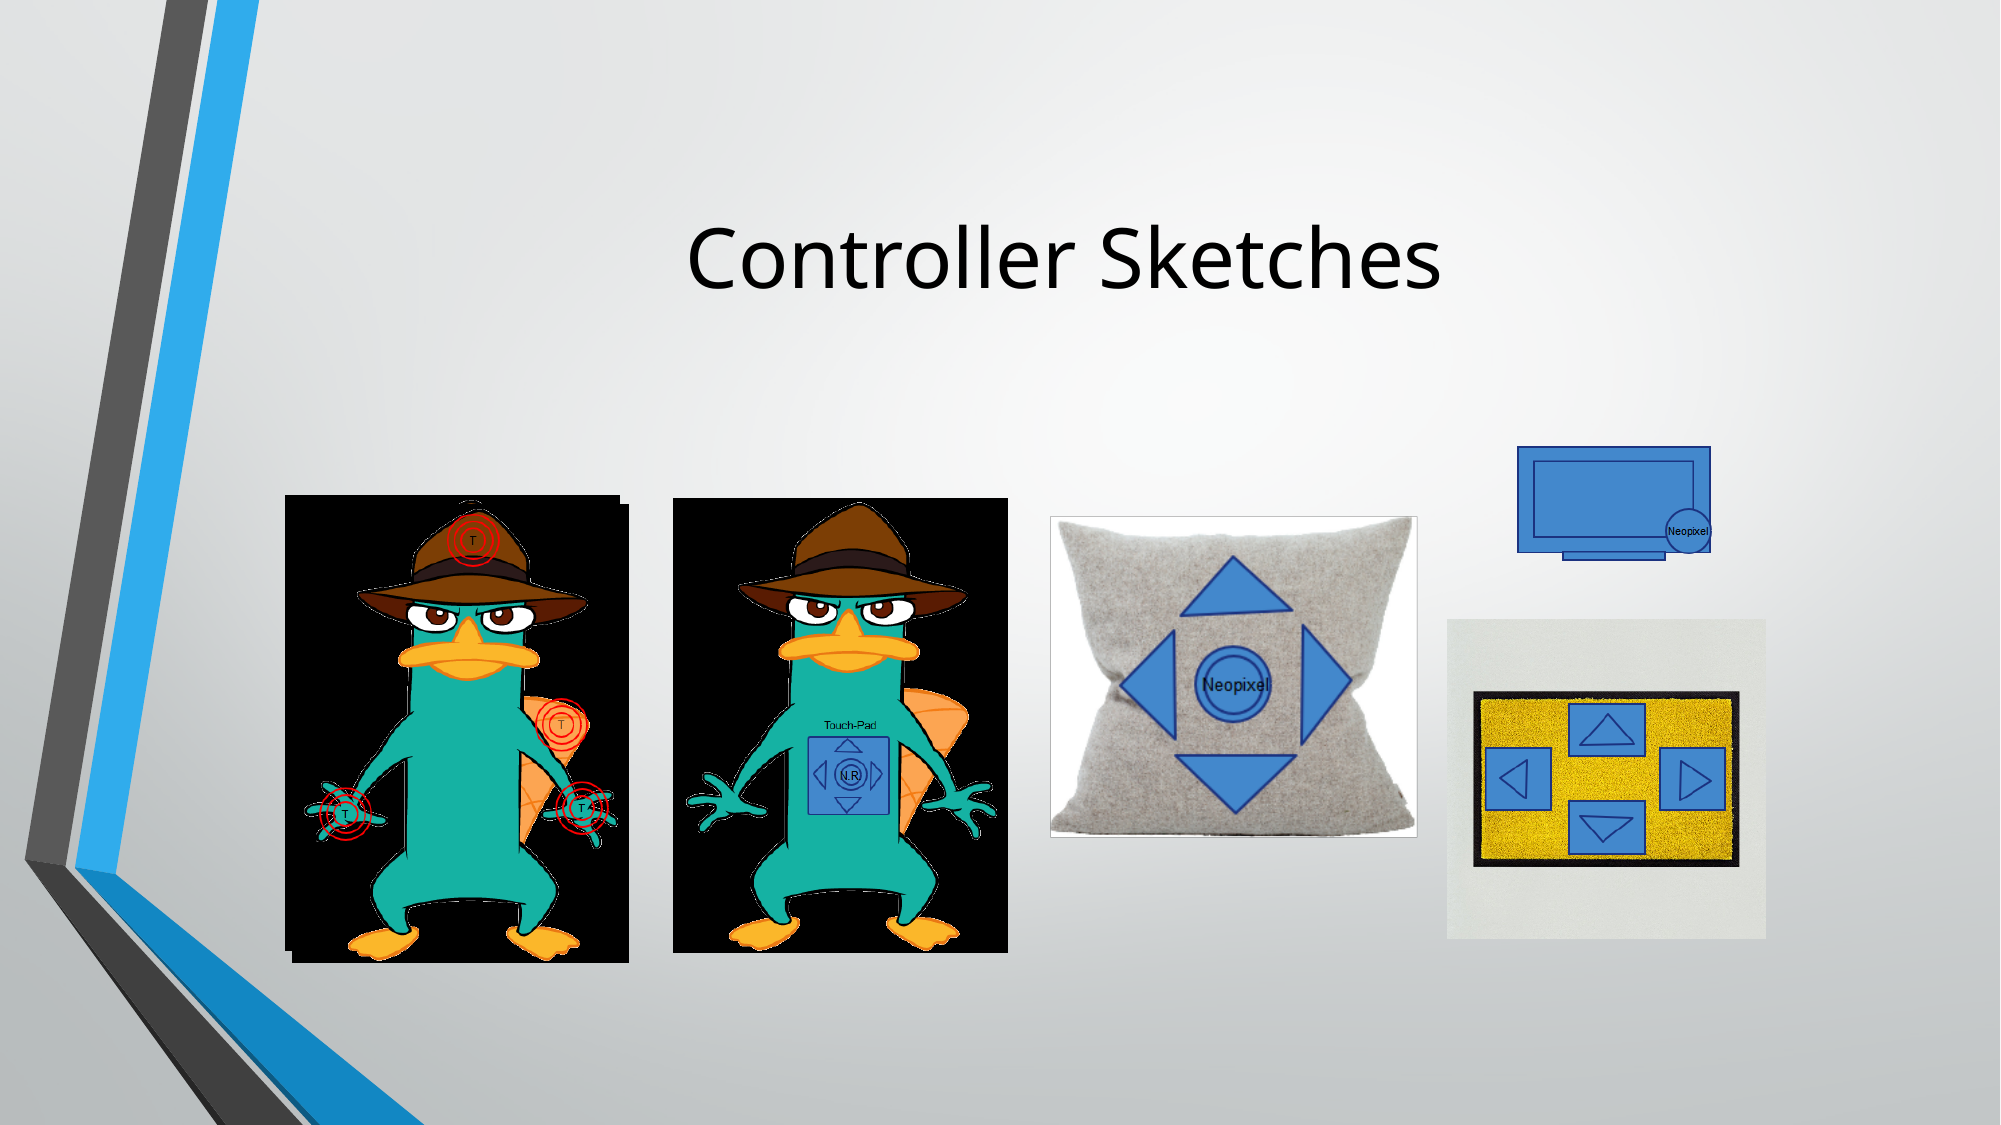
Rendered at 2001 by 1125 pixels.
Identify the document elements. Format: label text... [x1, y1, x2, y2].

picture [243, 358, 2000, 1125]
title Controller Sketches [243, 112, 1887, 400]
